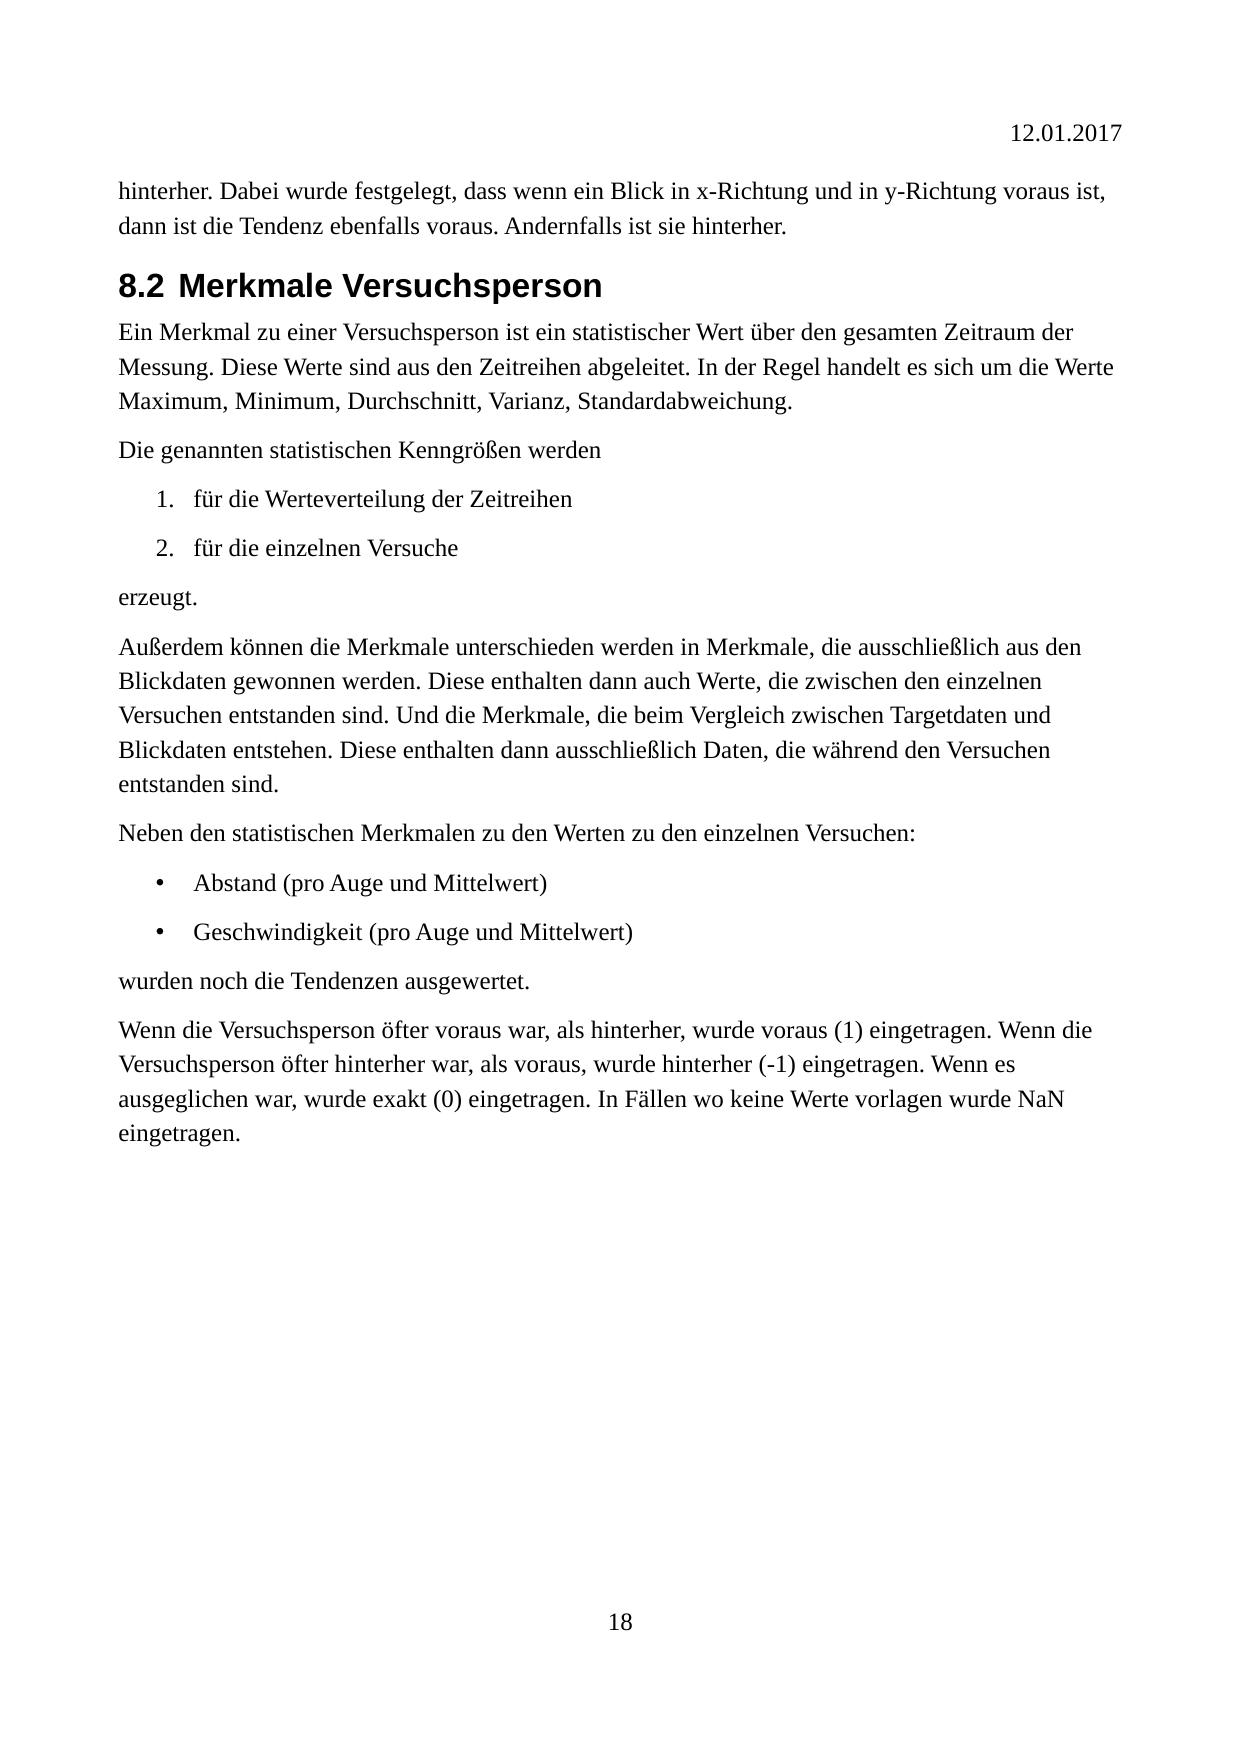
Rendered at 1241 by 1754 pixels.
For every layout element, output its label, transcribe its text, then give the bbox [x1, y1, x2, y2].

list Abstand (pro Auge und Mittelwert) [156, 868, 1122, 896]
text Wenn die Versuchsperson öfter voraus war, als hinterher, wurde voraus (1) eingetragen. Wenn die Versuchsperson öfter hinterher war, als voraus, wurde hinterher (-1) eingetragen. Wenn es ausgeglichen war, wurde exakt (0) eingetragen. In Fällen wo keine Werte vorlagen wurde NaN eingetragen. [118, 1015, 1122, 1147]
list für die einzelnen Versuche [156, 533, 1122, 562]
text Neben den statistischen Merkmalen zu den Werten zu den einzelnen Versuchen: [118, 818, 1122, 847]
text Ein Merkmal zu einer Versuchsperson ist ein statistischer Wert über den gesamten Zeitraum der Messung. Diese Werte sind aus den Zeitreihen abgeleitet. In der Regel handelt es sich um die Werte Maximum, Minimum, Durchschnitt, Varianz, Standardabweichung. [118, 317, 1122, 415]
list für die Werteverteilung der Zeitreihen [156, 484, 1122, 513]
text wurden noch die Tendenzen ausgewertet. [118, 966, 1122, 994]
list Geschwindigkeit (pro Auge und Mittelwert) [156, 917, 1122, 945]
text Außerdem können die Merkmale unterschieden werden in Merkmale, die ausschließlich aus den Blickdaten gewonnen werden. Diese enthalten dann auch Werte, die zwischen den einzelnen Versuchen entstanden sind. Und die Merkmale, die beim Vergleich zwischen Targetdaten und Blickdaten entstehen. Diese enthalten dann ausschließlich Daten, die während den Versuchen entstanden sind. [118, 632, 1122, 798]
text hinterher. Dabei wurde festgelegt, dass wenn ein Blick in x-Richtung und in y-Richtung voraus ist, dann ist die Tendenz ebenfalls voraus. Andernfalls ist sie hinterher. [118, 176, 1122, 239]
text erzeugt. [118, 582, 1122, 611]
text Die genannten statistischen Kenngrößen werden [118, 435, 1122, 464]
subtitle Merkmale Versuchsperson [118, 266, 1122, 305]
